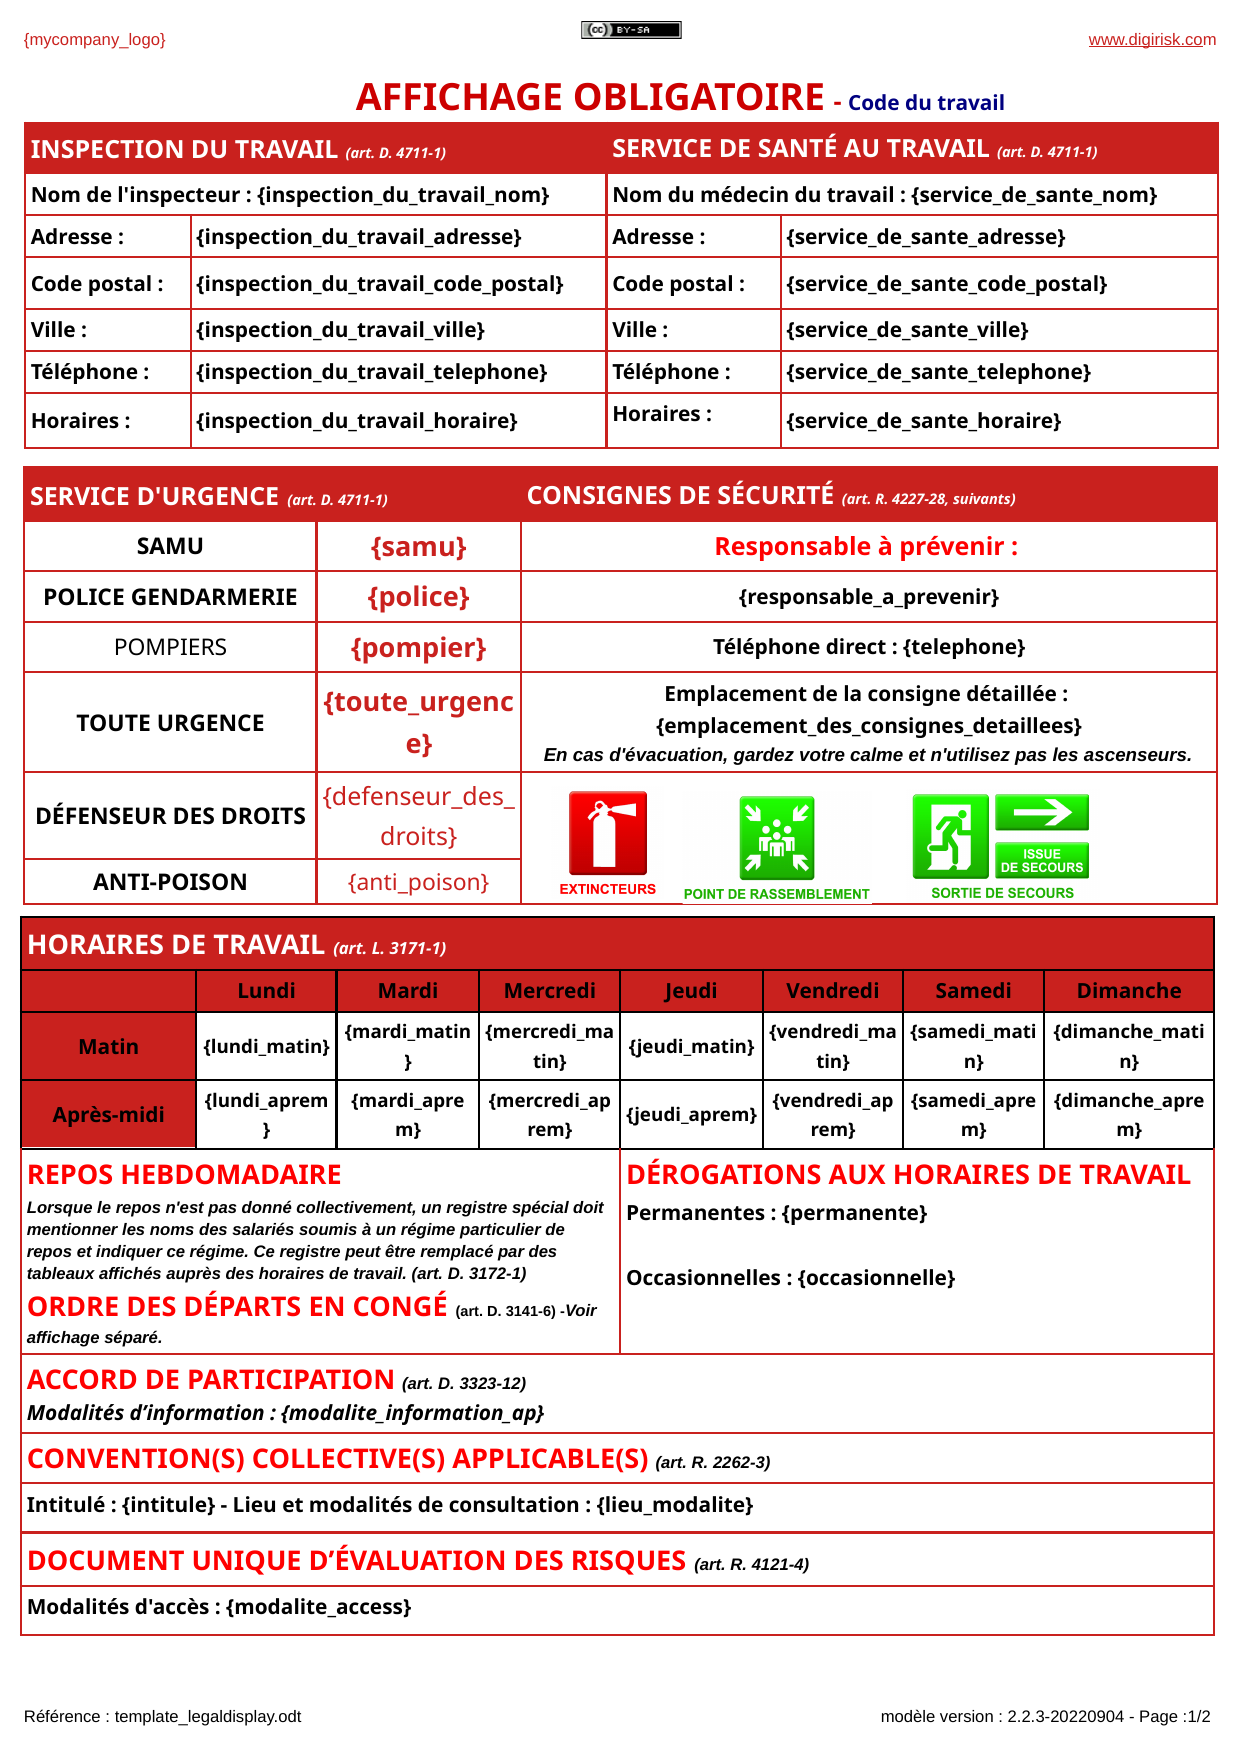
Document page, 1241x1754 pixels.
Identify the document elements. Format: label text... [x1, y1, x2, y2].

table_cell Jeudi [621, 971, 762, 1011]
table_cell Nom de l'inspecteur : {inspection_du_travail_nom} [26, 174, 605, 214]
table_header SERVICE D'URGENCE (art. D. 4711-1) [25, 469, 520, 520]
table_cell {jeudi_aprem} [621, 1081, 762, 1147]
table_cell {mardi_matin} [338, 1013, 478, 1079]
table_cell REPOS HEBDOMADAIRE Lorsque le repos n'est pas donné collectivement, un registre spécial doit mentionner les noms des salariés soumis à un régime particulier de repos et indiquer ce régime. Ce registre peut être remplacé par des tableaux affichés auprès des horaires de travail. (art. D. 3172-1) ORDRE DES DÉPARTS EN CONGÉ (art. D. 3141-6) -Voir affichage séparé. [22, 1150, 619, 1353]
table_cell {anti_poison} [318, 860, 520, 903]
table_cell {jeudi_matin} [621, 1013, 762, 1079]
table_cell DOCUMENT UNIQUE D’ÉVALUATION DES RISQUES (art. R. 4121-4) [22, 1534, 1213, 1584]
table_cell Modalités d'accès : {modalite_access} [22, 1587, 1213, 1634]
table_cell SAMU [25, 522, 315, 570]
table_cell DÉFENSEUR DES DROITS [25, 773, 315, 858]
table_cell DÉROGATIONS AUX HORAIRES DE TRAVAIL Permanentes : {permanente} Occasionnelles : {occasionnelle} [621, 1150, 1213, 1353]
table_cell {pompier} [318, 623, 520, 671]
table_cell [22, 971, 195, 1011]
table_cell {inspection_du_travail_adresse} [192, 216, 605, 256]
table_cell {inspection_du_travail_telephone} [192, 352, 605, 392]
table_cell Adresse : [608, 216, 780, 256]
table_cell Matin [22, 1013, 195, 1079]
picture [581, 21, 682, 39]
text AFFICHAGE OBLIGATOIRE - Code du travail [24, 71, 1181, 122]
table_cell Téléphone : [26, 352, 190, 392]
table_cell {inspection_du_travail_code_postal} [192, 258, 605, 308]
table_cell Mercredi [480, 971, 619, 1011]
table_cell {dimanche_aprem} [1045, 1081, 1213, 1147]
table_cell POMPIERS [25, 623, 315, 671]
table_cell {samedi_matin} [904, 1013, 1043, 1079]
table_cell Ville : [26, 310, 190, 350]
table_header HORAIRES DE TRAVAIL (art. L. 3171-1) [22, 918, 1213, 969]
table_cell {lundi_aprem} [197, 1081, 335, 1147]
table_cell ACCORD DE PARTICIPATION (art. D. 3323-12) Modalités d’information : {modalite_information_ap} [22, 1355, 1213, 1432]
table_cell Lundi [197, 971, 335, 1011]
picture [551, 786, 664, 899]
table_header INSPECTION DU TRAVAIL (art. D. 4711-1) [26, 124, 605, 172]
table_cell {mercredi_aprem} [480, 1081, 619, 1147]
table_cell {inspection_du_travail_horaire} [192, 394, 605, 447]
table_cell Vendredi [764, 971, 902, 1011]
table_cell {mardi_aprem} [338, 1081, 478, 1147]
table_cell Code postal : [26, 258, 190, 308]
table_cell {service_de_sante_code_postal} [782, 258, 1217, 308]
table_cell Mardi [338, 971, 478, 1011]
table_cell {service_de_sante_ville} [782, 310, 1217, 350]
table_cell Horaires : [26, 394, 190, 447]
table_cell Code postal : [608, 258, 780, 308]
table_cell POLICE GENDARMERIE [25, 572, 315, 621]
table_cell Nom du médecin du travail : {service_de_sante_nom} [608, 174, 1217, 214]
table_cell [522, 899, 682, 903]
table_cell {mercredi_matin} [480, 1013, 619, 1079]
table_cell Samedi [904, 971, 1043, 1011]
table_cell Adresse : [26, 216, 190, 256]
table_cell {police} [318, 572, 520, 621]
picture [906, 789, 1100, 903]
table_header SERVICE DE SANTÉ AU TRAVAIL (art. D. 4711-1) [608, 124, 1217, 172]
table_cell {inspection_du_travail_ville} [192, 310, 605, 350]
table_cell ANTI-POISON [25, 860, 315, 903]
table_cell {samedi_aprem} [904, 1081, 1043, 1147]
table_cell Après-midi [22, 1081, 195, 1147]
table_cell Horaires : [608, 394, 780, 447]
table_cell Téléphone direct : {telephone} [522, 623, 1216, 671]
table_cell {service_de_sante_telephone} [782, 352, 1217, 392]
table_cell {vendredi_aprem} [764, 1081, 902, 1147]
table_cell [522, 773, 1216, 898]
picture [682, 791, 872, 904]
table_cell TOUTE URGENCE [25, 673, 315, 771]
table_cell {lundi_matin} [197, 1013, 335, 1079]
table_cell Emplacement de la consigne détaillée : {emplacement_des_consignes_detaillees} En cas d'évacuation, gardez votre calme et n'utilisez pas les ascenseurs. [522, 673, 1216, 771]
table_cell Dimanche [1045, 971, 1213, 1011]
table_cell Ville : [608, 310, 780, 350]
table_cell Responsable à prévenir : [522, 522, 1216, 570]
table_cell {toute_urgence} [318, 673, 520, 771]
table_cell {defenseur_des_droits} [318, 773, 520, 858]
table_cell {vendredi_matin} [764, 1013, 902, 1079]
table_cell {samu} [318, 522, 520, 570]
table_cell {service_de_sante_horaire} [782, 394, 1217, 447]
table_cell Intitulé : {intitule} - Lieu et modalités de consultation : {lieu_modalite} [22, 1484, 1213, 1531]
table_header CONSIGNES DE SÉCURITÉ (art. R. 4227-28, suivants) [522, 469, 1216, 520]
table_cell Téléphone : [608, 352, 780, 392]
table_cell {service_de_sante_adresse} [782, 216, 1217, 256]
table_cell CONVENTION(S) COLLECTIVE(S) APPLICABLE(S) (art. R. 2262-3) [22, 1434, 1213, 1482]
table_cell {responsable_a_prevenir} [522, 572, 1216, 621]
table_cell {dimanche_matin} [1045, 1013, 1213, 1079]
